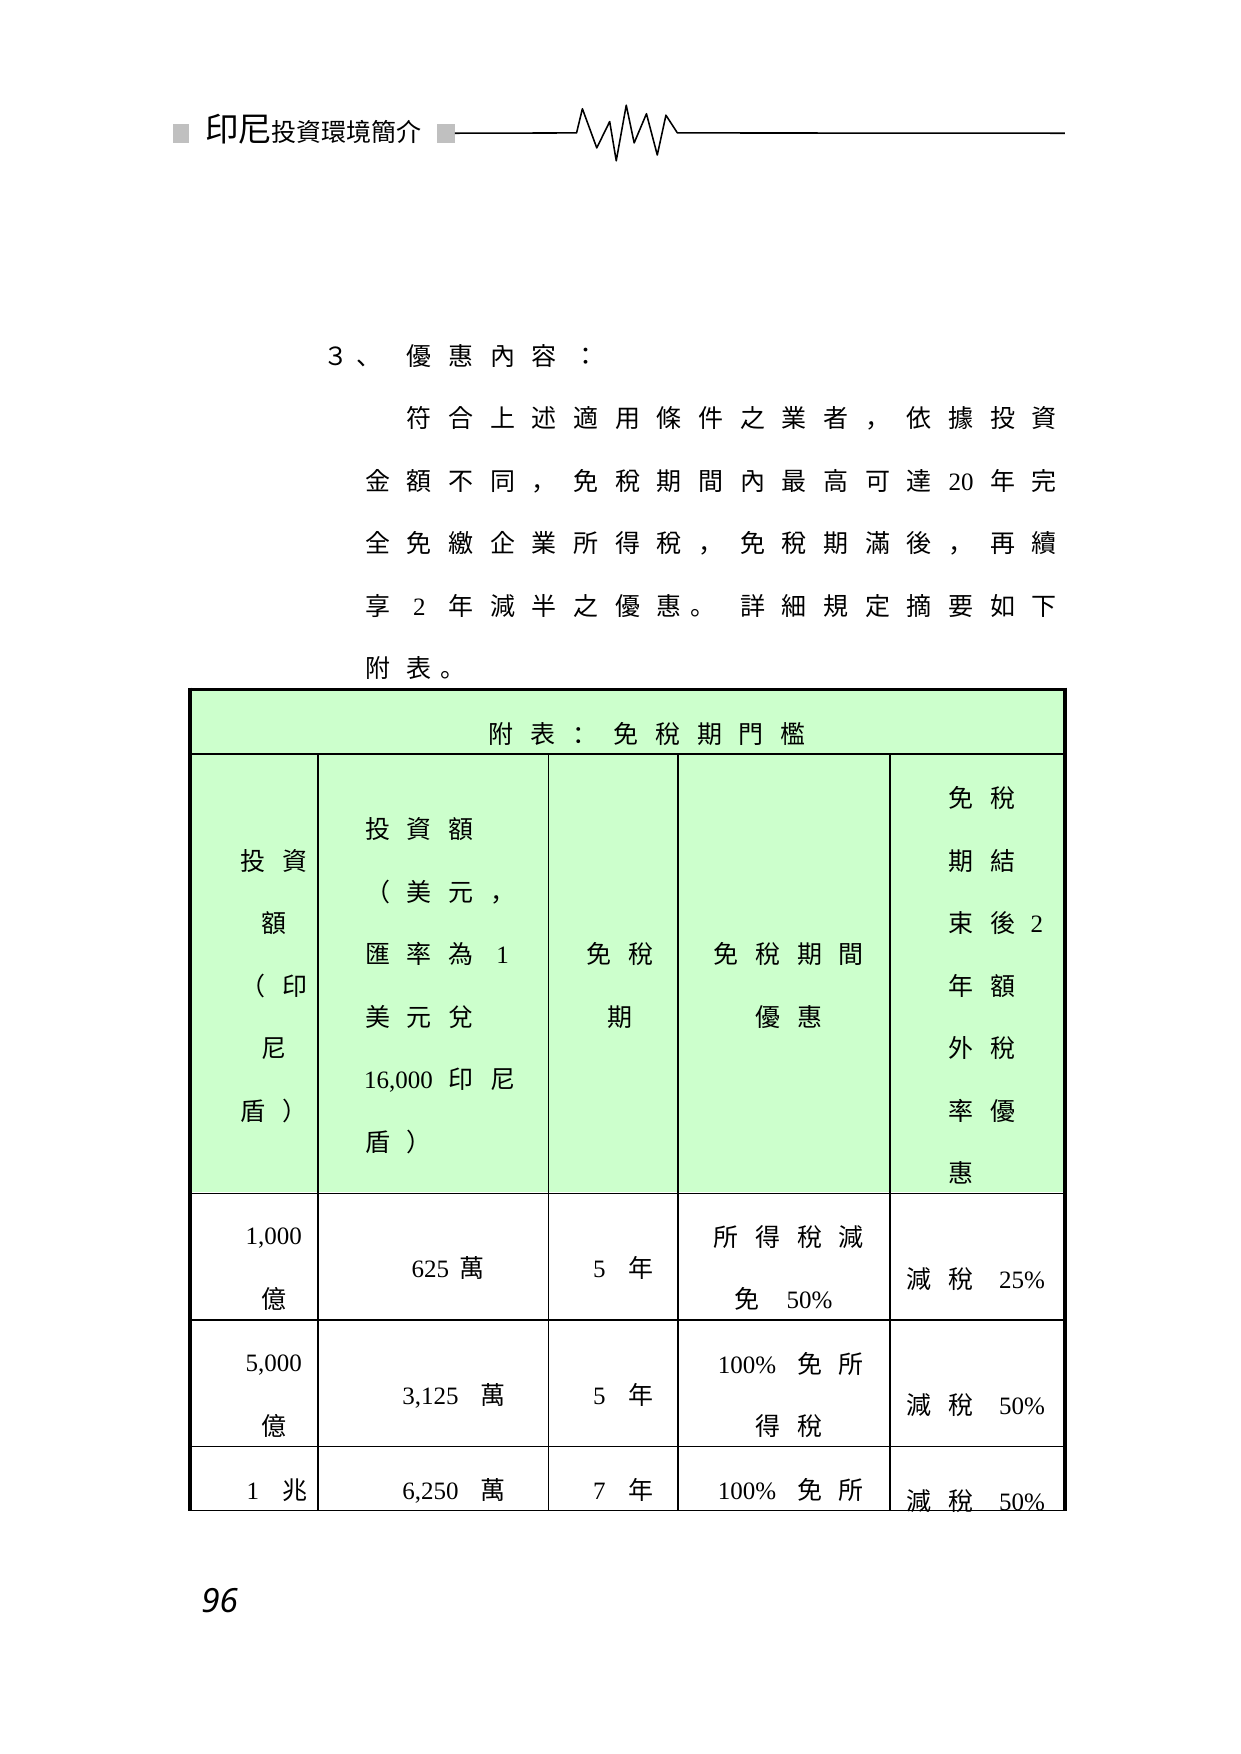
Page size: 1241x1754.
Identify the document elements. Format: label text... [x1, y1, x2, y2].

table_cell 投資額 （印尼盾） [192, 755, 317, 1192]
text ３、優惠內容： [288, 313, 1065, 375]
table_cell 100%免所得稅 [679, 1321, 889, 1446]
table_cell 5,000億 [192, 1321, 317, 1446]
table_cell 所得稅減免50% [679, 1194, 889, 1319]
table_cell 減稅50% [891, 1447, 1063, 1509]
table_cell 3,125萬 [319, 1321, 548, 1446]
table_cell 5年 [549, 1194, 677, 1319]
table_cell 6,250萬 [319, 1447, 548, 1509]
table_cell 625萬 [319, 1194, 548, 1319]
table_cell 1兆 [192, 1447, 317, 1509]
table_cell 免稅期間優惠 [679, 755, 889, 1192]
table_cell 5年 [549, 1321, 677, 1446]
text 符合上述適用條件之業者，依據投資金額不同，免稅期間內最高可達20年完全免繳企業所得稅，免稅期滿後，再續享2年減半之優惠。詳細規定摘要如下附表。 [338, 375, 1065, 688]
table_cell 1,000億 [192, 1194, 317, 1319]
table_cell 免稅期 [549, 755, 677, 1192]
table_cell 減稅25% [891, 1194, 1063, 1319]
table_header 附表：免稅期門檻 [192, 691, 1063, 753]
table_cell 7年 [549, 1447, 677, 1509]
table_cell 100%免所 [679, 1447, 889, 1509]
table_cell 投資額（美元，匯率為1美元兌16,000印尼盾） [319, 755, 548, 1192]
table_cell 減稅50% [891, 1321, 1063, 1446]
table_cell 免稅期結束後2年額外稅率優惠 [891, 755, 1063, 1192]
